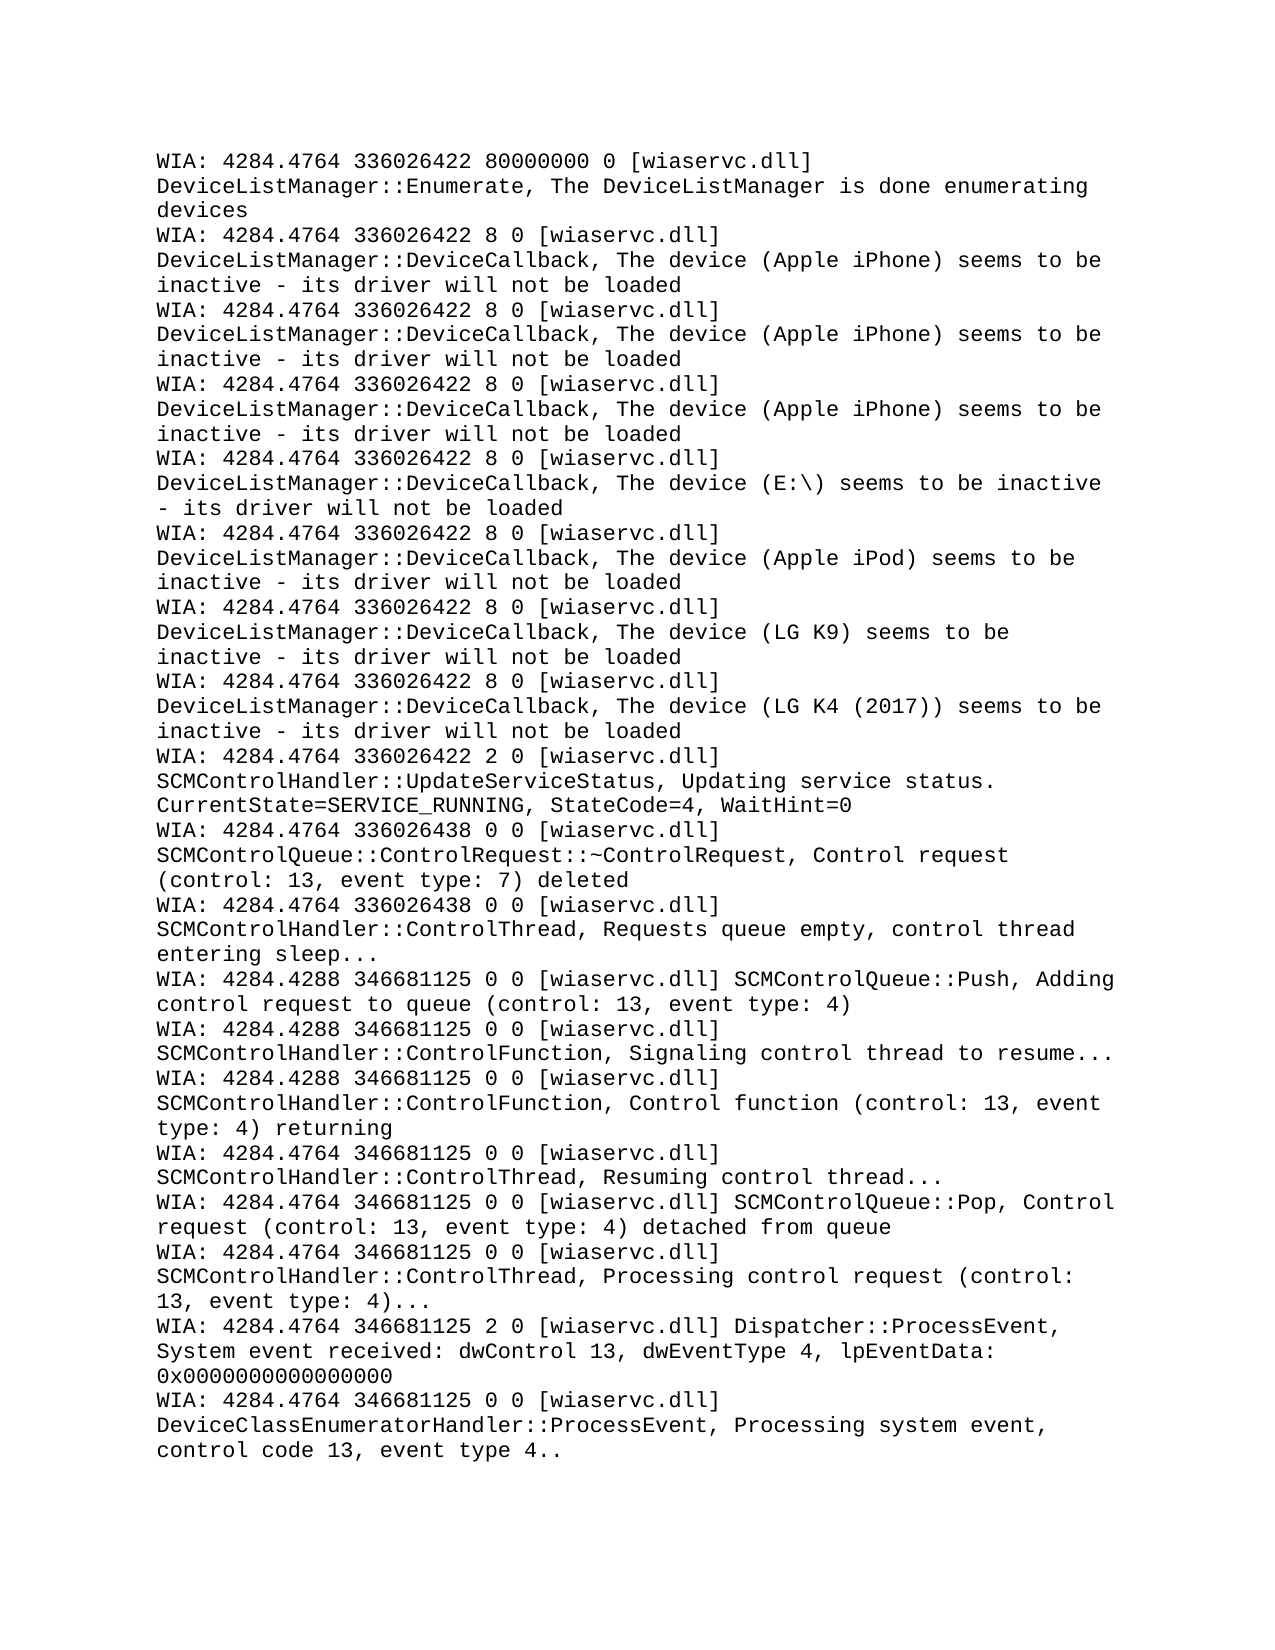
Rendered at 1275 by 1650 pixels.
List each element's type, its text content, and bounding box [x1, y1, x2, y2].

text WIA: 4284.4764 336026422 8 0 [wiaservc.dll] DeviceListManager::DeviceCallback, The device (LG K4 (2017)) seems to be inactive - its driver will not be loaded [156, 671, 1118, 745]
text WIA: 4284.4764 336026438 0 0 [wiaservc.dll] SCMControlHandler::ControlThread, Requests queue empty, control thread entering sleep... [156, 894, 1118, 968]
text WIA: 4284.4764 336026422 8 0 [wiaservc.dll] DeviceListManager::DeviceCallback, The device (Apple iPhone) seems to be inactive - its driver will not be loaded [156, 373, 1118, 447]
text WIA: 4284.4764 336026422 80000000 0 [wiaservc.dll] DeviceListManager::Enumerate, The DeviceListManager is done enumerating devices [156, 150, 1118, 224]
text WIA: 4284.4764 336026422 8 0 [wiaservc.dll] DeviceListManager::DeviceCallback, The device (Apple iPod) seems to be inactive - its driver will not be loaded [156, 522, 1118, 596]
text WIA: 4284.4764 346681125 0 0 [wiaservc.dll] DeviceClassEnumeratorHandler::ProcessEvent, Processing system event, control code 13, event type 4.. [156, 1389, 1118, 1464]
text WIA: 4284.4764 346681125 0 0 [wiaservc.dll] SCMControlHandler::ControlThread, Processing control request (control: 13, event type: 4)... [156, 1241, 1118, 1315]
text WIA: 4284.4288 346681125 0 0 [wiaservc.dll] SCMControlHandler::ControlFunction, Signaling control thread to resume... [156, 1018, 1118, 1067]
text WIA: 4284.4764 336026422 8 0 [wiaservc.dll] DeviceListManager::DeviceCallback, The device (E:\) seems to be inactive - its driver will not be loaded [156, 447, 1118, 522]
text WIA: 4284.4764 346681125 0 0 [wiaservc.dll] SCMControlHandler::ControlThread, Resuming control thread... [156, 1142, 1118, 1191]
text WIA: 4284.4764 336026422 8 0 [wiaservc.dll] DeviceListManager::DeviceCallback, The device (Apple iPhone) seems to be inactive - its driver will not be loaded [156, 299, 1118, 373]
text WIA: 4284.4288 346681125 0 0 [wiaservc.dll] SCMControlHandler::ControlFunction, Control function (control: 13, event type: 4) returning [156, 1067, 1118, 1142]
text WIA: 4284.4764 346681125 2 0 [wiaservc.dll] Dispatcher::ProcessEvent, System event received: dwControl 13, dwEventType 4, lpEventData: 0x0000000000000000 [156, 1315, 1118, 1389]
text WIA: 4284.4764 336026422 8 0 [wiaservc.dll] DeviceListManager::DeviceCallback, The device (Apple iPhone) seems to be inactive - its driver will not be loaded [156, 224, 1118, 299]
text WIA: 4284.4764 336026422 8 0 [wiaservc.dll] DeviceListManager::DeviceCallback, The device (LG K9) seems to be inactive - its driver will not be loaded [156, 596, 1118, 671]
text WIA: 4284.4288 346681125 0 0 [wiaservc.dll] SCMControlQueue::Push, Adding control request to queue (control: 13, event type: 4) [156, 968, 1118, 1018]
text WIA: 4284.4764 346681125 0 0 [wiaservc.dll] SCMControlQueue::Pop, Control request (control: 13, event type: 4) detached from queue [156, 1191, 1118, 1241]
text WIA: 4284.4764 336026438 0 0 [wiaservc.dll] SCMControlQueue::ControlRequest::~ControlRequest, Control request (control: 13, event type: 7) deleted [156, 819, 1118, 894]
text WIA: 4284.4764 336026422 2 0 [wiaservc.dll] SCMControlHandler::UpdateServiceStatus, Updating service status. CurrentState=SERVICE_RUNNING, StateCode=4, WaitHint=0 [156, 745, 1118, 819]
